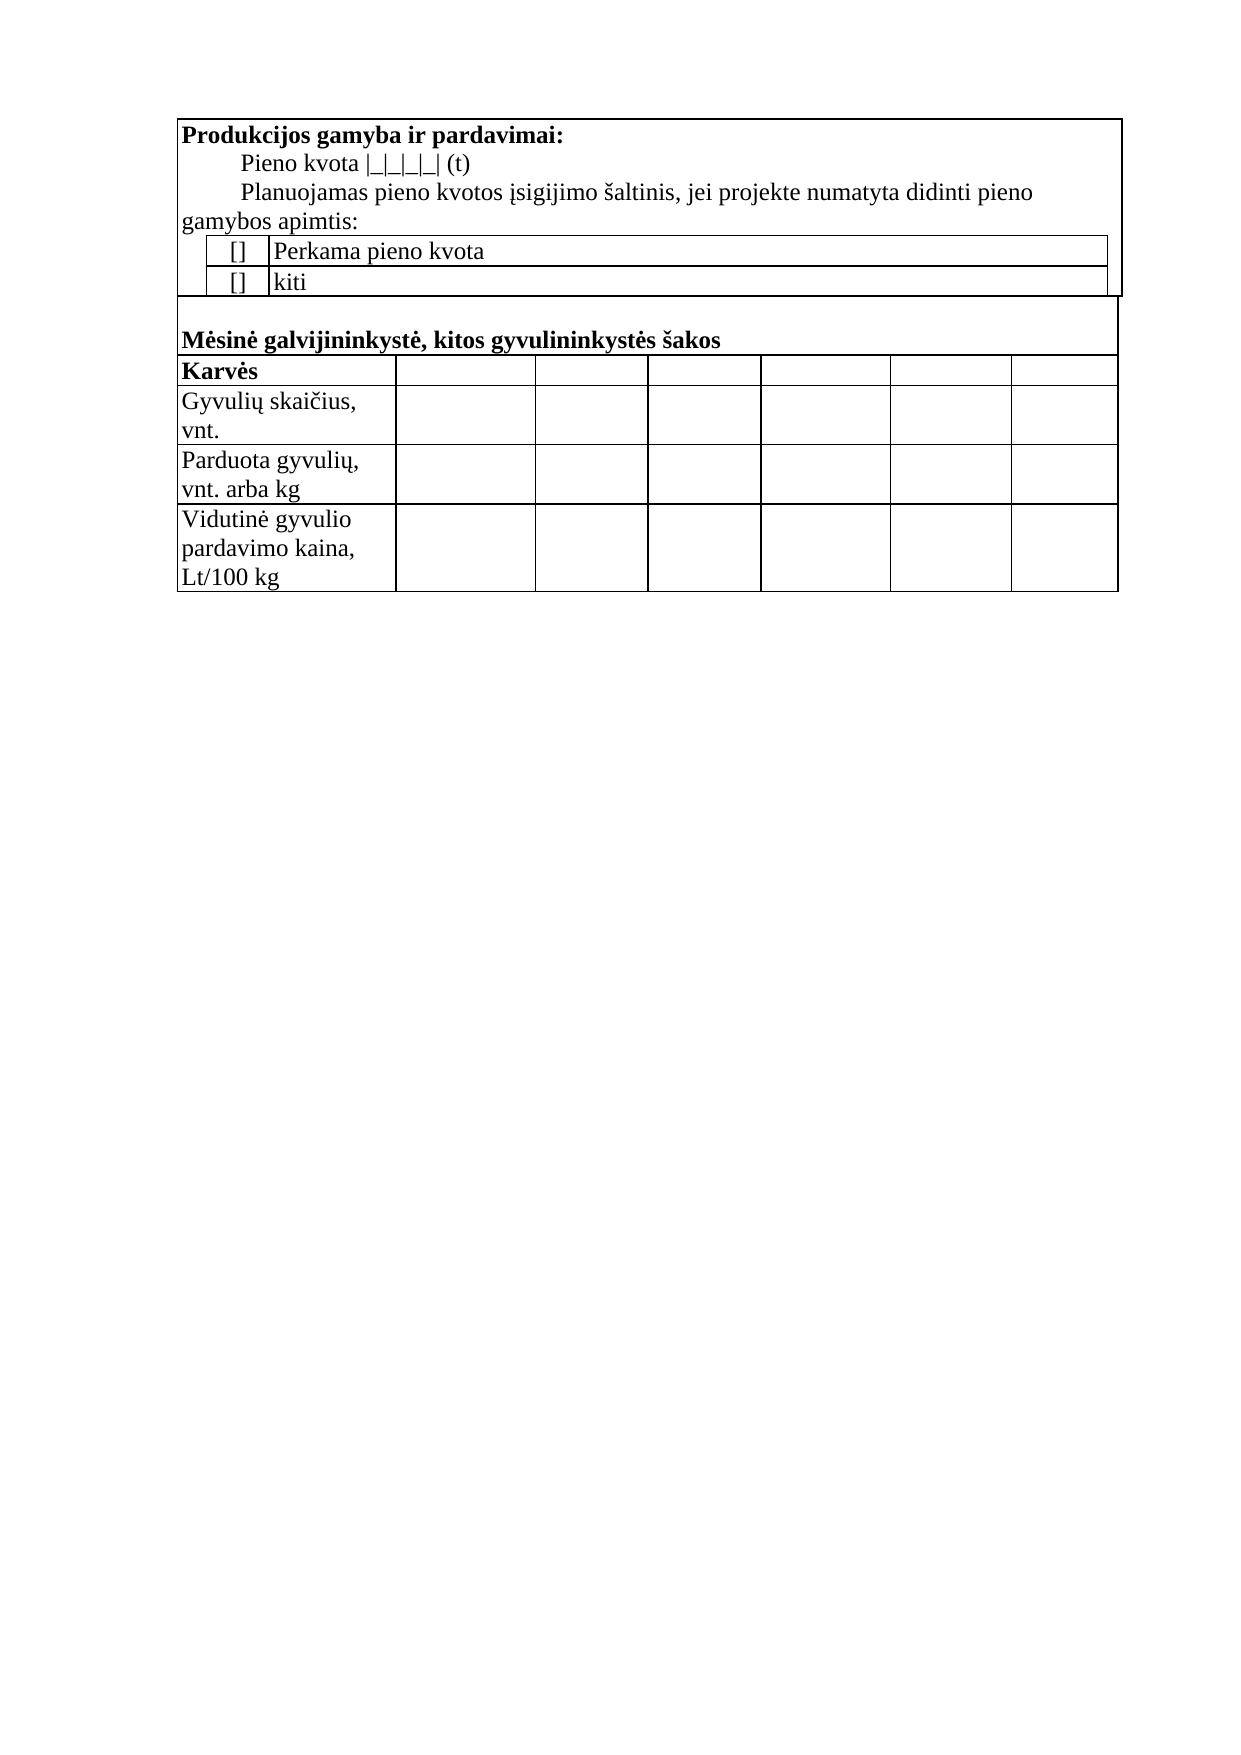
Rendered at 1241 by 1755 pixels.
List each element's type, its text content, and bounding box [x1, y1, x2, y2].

table_cell [649, 505, 760, 591]
table_cell [397, 445, 535, 503]
table_cell kiti [270, 267, 1107, 295]
table_cell [762, 356, 890, 385]
table_cell [649, 356, 760, 385]
table_cell [536, 356, 647, 385]
table_cell [762, 445, 890, 503]
table_cell [397, 356, 535, 385]
table_cell [536, 386, 647, 444]
table_cell [397, 386, 535, 444]
table_cell Perkama pieno kvota [270, 236, 1107, 265]
table_cell [178, 265, 206, 295]
table_cell [1012, 356, 1117, 385]
table_cell [536, 505, 647, 591]
table_cell [891, 356, 1011, 385]
table_cell [1012, 505, 1117, 591]
table_header [1107, 120, 1121, 235]
table_cell [891, 445, 1011, 503]
table_cell [1012, 445, 1117, 503]
table_cell [649, 445, 760, 503]
table_cell [178, 235, 206, 265]
table_cell [][] [207, 267, 268, 295]
table_cell Karvės [178, 356, 395, 385]
table_cell [536, 445, 647, 503]
table_cell Mėsinė galvijininkystė, kitos gyvulininkystės šakos [178, 297, 1117, 354]
table_cell [][] [207, 236, 268, 265]
table_cell [649, 386, 760, 444]
table_cell [891, 386, 1011, 444]
table_cell Gyvulių skaičius, vnt. [178, 386, 395, 444]
table_cell Vidutinė gyvulio pardavimo kaina, Lt/100 kg [178, 505, 395, 591]
table_cell [762, 386, 890, 444]
table_cell [1108, 265, 1121, 295]
table_cell [891, 505, 1011, 591]
table_cell Parduota gyvulių, vnt. arba kg [178, 445, 395, 503]
table_cell [1108, 235, 1121, 265]
table_cell [1012, 386, 1117, 444]
table_cell [762, 505, 890, 591]
table_header Produkcijos gamyba ir pardavimai: Pieno kvota |_|_|_|_| (t) Planuojamas pieno kvotos įsigijimo šaltinis, jei projekte numatyta didinti pieno gamybos apimtis: [178, 120, 1107, 235]
table_cell [397, 505, 535, 591]
